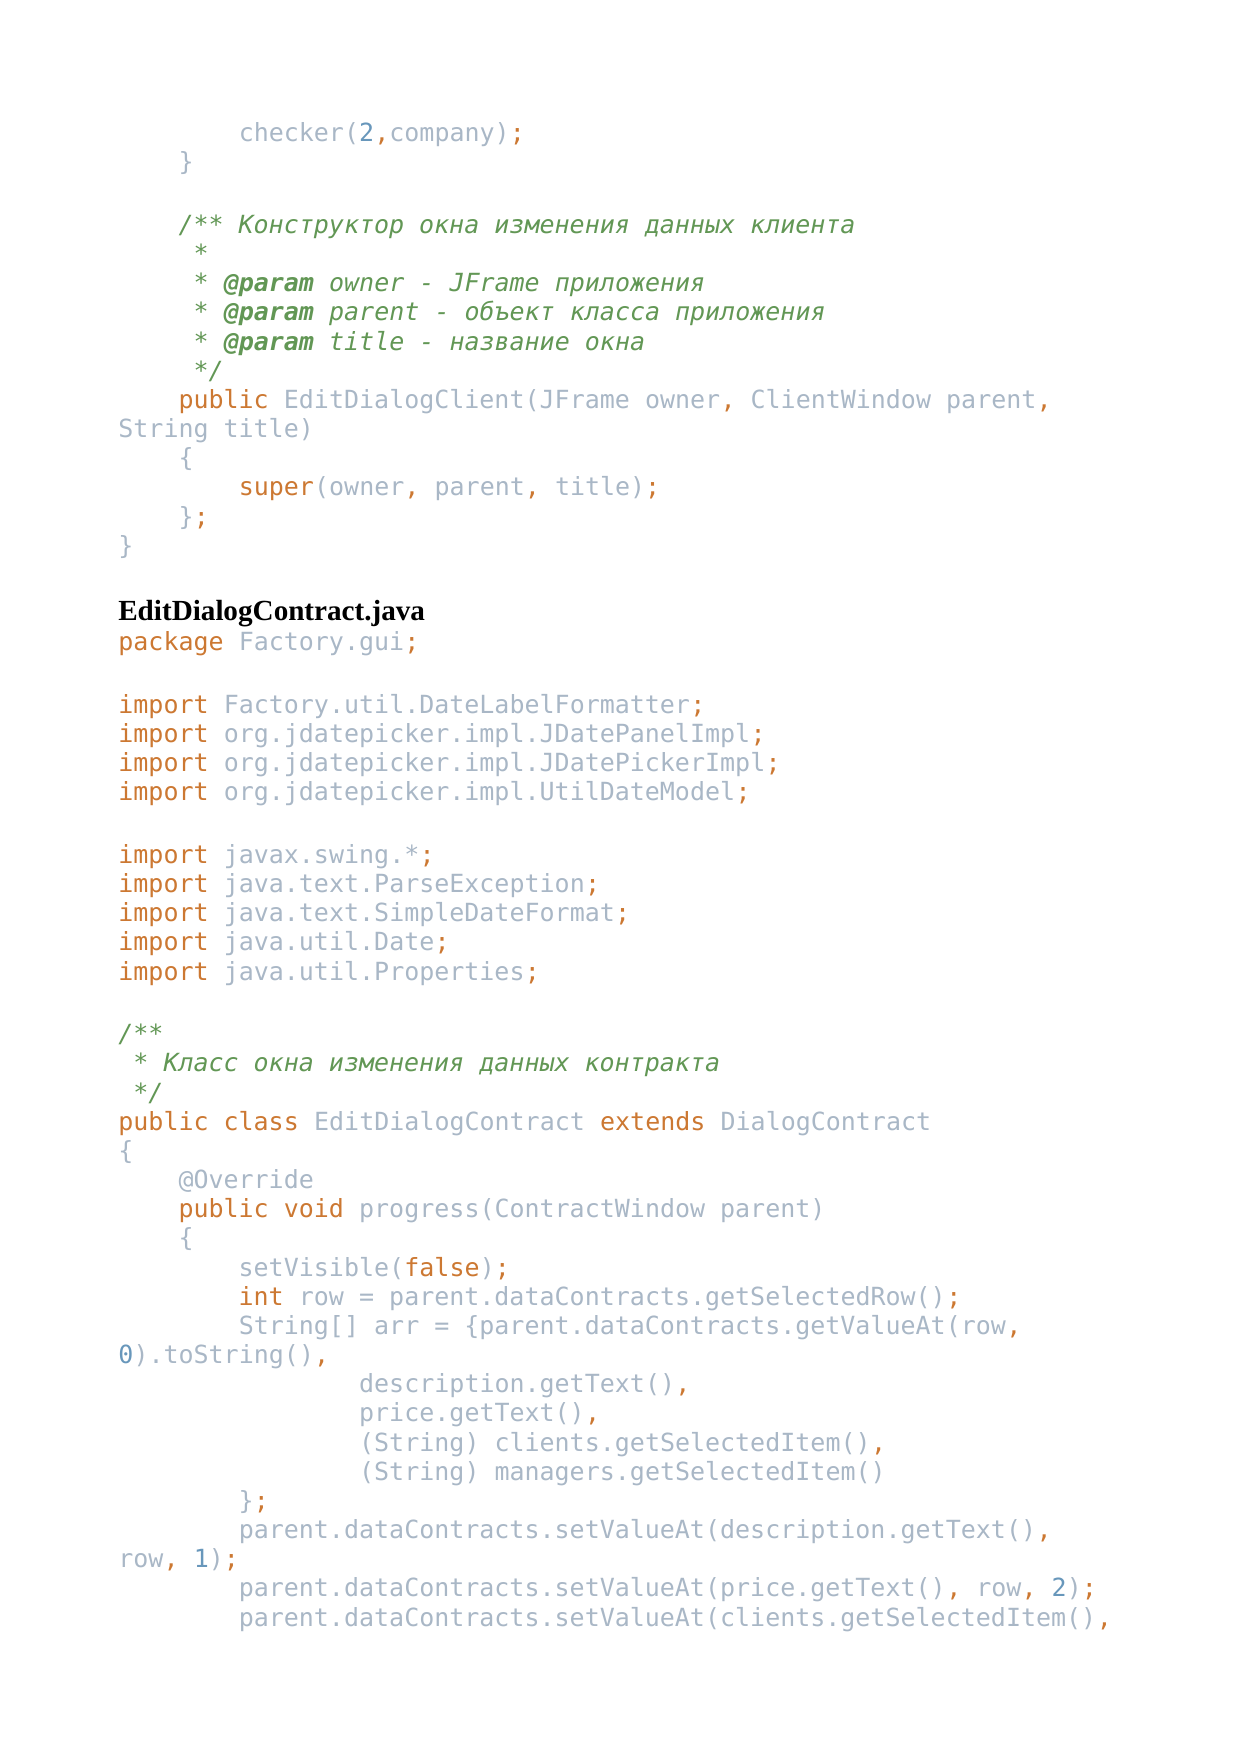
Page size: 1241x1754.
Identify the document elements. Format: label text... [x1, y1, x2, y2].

text EditDialogContract.java [118, 593, 1122, 627]
text checker(2,company); } /** Конструктор окна изменения данных клиента * * @param owner - JFrame приложения * @param parent - объект класса приложения * @param title - название окна */ public EditDialogClient(JFrame owner, ClientWindow parent, String title) { super(owner, parent, title); }; } [118, 118, 1122, 593]
text package Factory.gui; import Factory.util.DateLabelFormatter; import org.jdatepicker.impl.JDatePanelImpl; import org.jdatepicker.impl.JDatePickerImpl; import org.jdatepicker.impl.UtilDateModel; import javax.swing.*; import java.text.ParseException; import java.text.SimpleDateFormat; import java.util.Date; import java.util.Properties; /** * Класс окна изменения данных контракта */ public class EditDialogContract extends DialogContract { @Override public void progress(ContractWindow parent) { setVisible(false); int row = parent.dataContracts.getSelectedRow(); String[] arr = {parent.dataContracts.getValueAt(row, 0).toString(), description.getText(), price.getText(), (String) clients.getSelectedItem(), (String) managers.getSelectedItem() }; parent.dataContracts.setValueAt(description.getText(), row, 1); parent.dataContracts.setValueAt(price.getText(), row, 2); parent.dataContracts.setValueAt(clients.getSelectedItem(), [118, 627, 1122, 1632]
